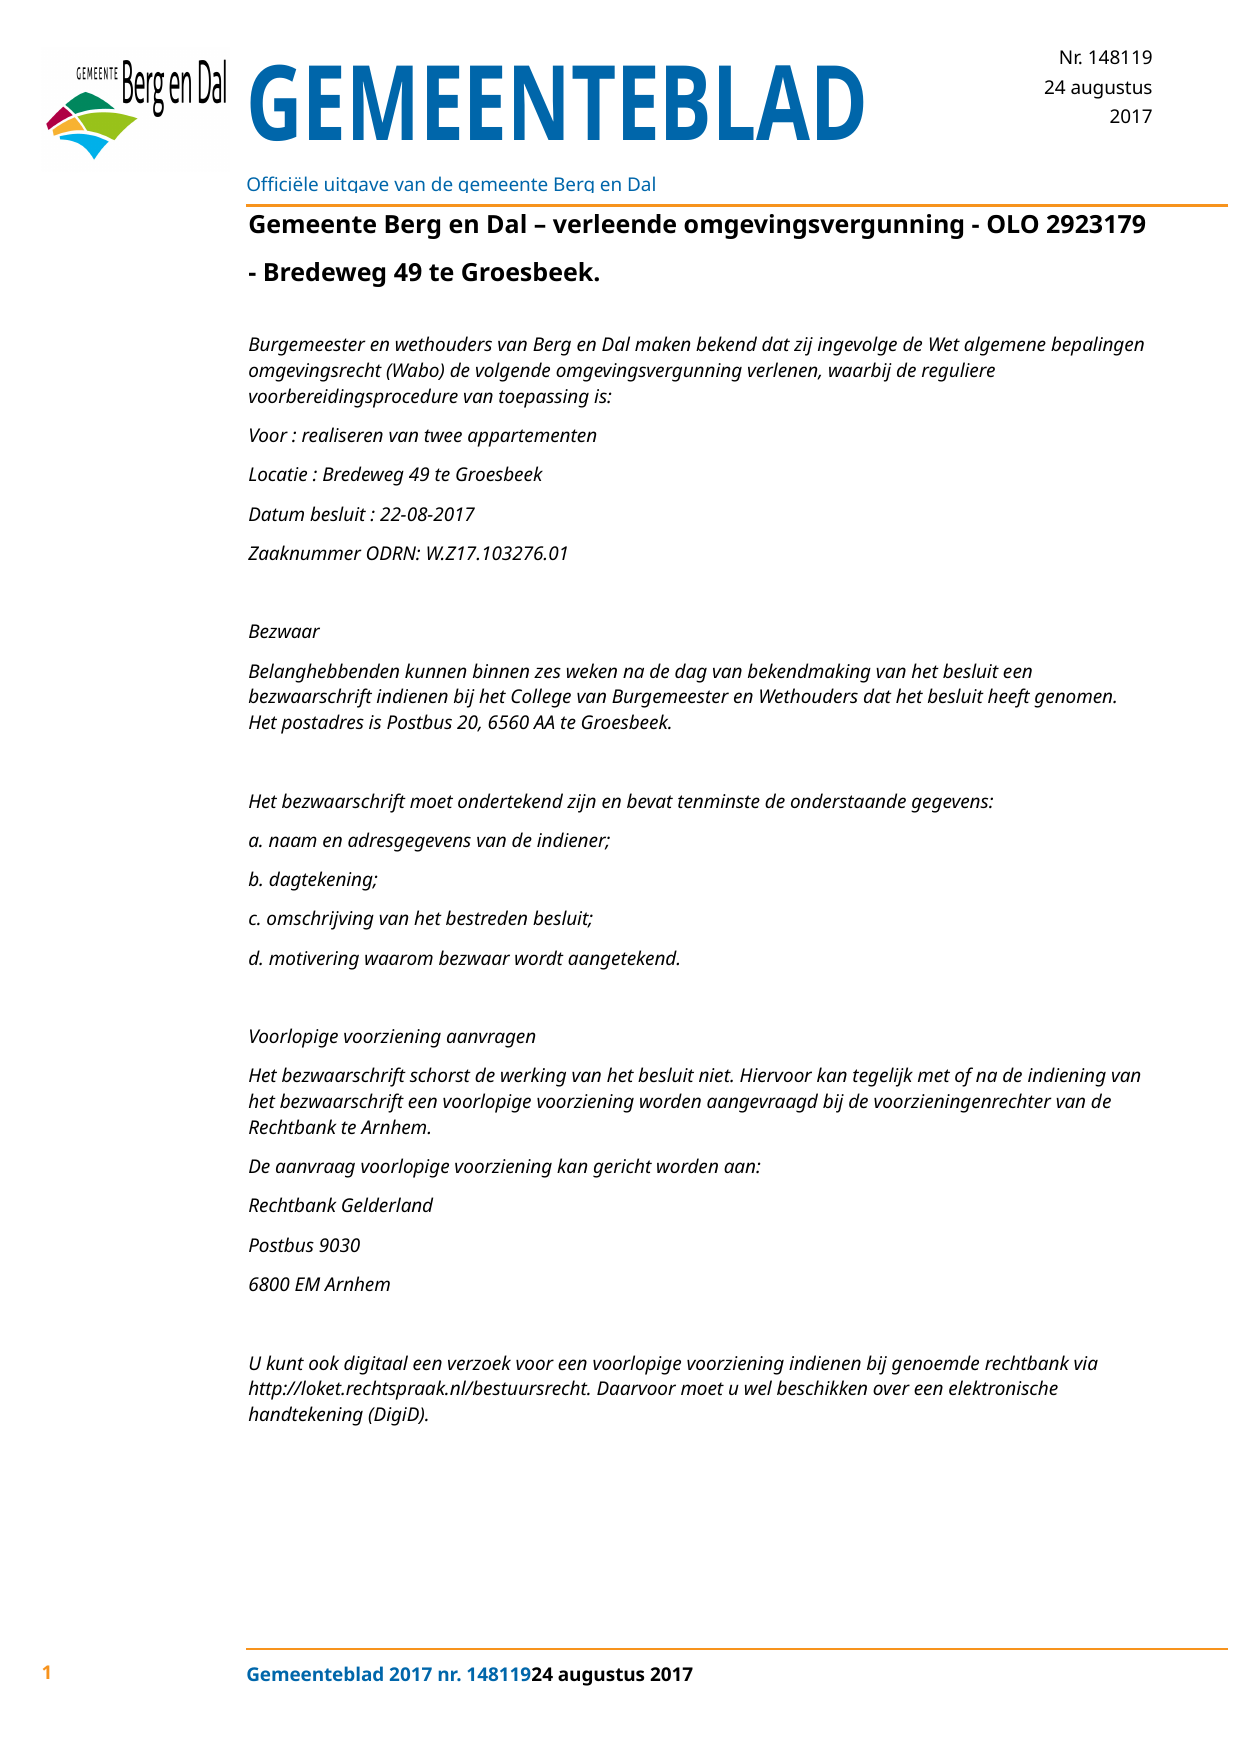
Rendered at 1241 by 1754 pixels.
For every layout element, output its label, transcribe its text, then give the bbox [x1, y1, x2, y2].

picture [41, 47, 231, 172]
text Rechtbank Gelderland [248, 1193, 1152, 1218]
text Het bezwaarschrift moet ondertekend zijn en bevat tenminste de onderstaande gegevens: [248, 788, 1152, 813]
text Zaaknummer ODRN: W.Z17.103276.01 [248, 540, 1152, 566]
text 6800 EM Arnhem [248, 1271, 1152, 1297]
text Gemeente Berg en Dal – verleende omgevingsvergunning - OLO 2923179 - Bredeweg 49 te Groesbeek. [248, 207, 1152, 288]
text Datum besluit : 22-08-2017 [248, 501, 1152, 526]
text De aanvraag voorlopige voorziening kan gericht worden aan: [248, 1153, 1152, 1179]
text c. omschrijving van het bestreden besluit; [248, 906, 1152, 931]
text d. motivering waarom bezwaar wordt aangetekend. [248, 945, 1152, 971]
text b. dagtekening; [248, 866, 1152, 892]
text a. naam en adresgegevens van de indiener; [248, 827, 1152, 853]
text Voor : realiseren van twee appartementen [248, 422, 1152, 448]
text Postbus 9030 [248, 1232, 1152, 1258]
text Belanghebbenden kunnen binnen zes weken na de dag van bekendmaking van het besluit een bezwaarschrift indienen bij het College van Burgemeester en Wethouders dat het besluit heeft genomen. Het postadres is Postbus 20, 6560 AA te Groesbeek. [248, 658, 1152, 735]
text Bezwaar [248, 618, 1152, 644]
text Het bezwaarschrift schorst de werking van het besluit niet. Hiervoor kan tegelijk met of na de indiening van het bezwaarschrift een voorlopige voorziening worden aangevraagd bij de voorzieningenrechter van de Rechtbank te Arnhem. [248, 1063, 1152, 1140]
text Voorlopige voorziening aanvragen [248, 1023, 1152, 1049]
text Burgemeester en wethouders van Berg en Dal maken bekend dat zij ingevolge de Wet algemene bepalingen omgevingsrecht (Wabo) de volgende omgevingsvergunning verlenen, waarbij de reguliere voorbereidingsprocedure van toepassing is: [248, 331, 1152, 409]
text Locatie : Bredeweg 49 te Groesbeek [248, 461, 1152, 487]
text U kunt ook digitaal een verzoek voor een voorlopige voorziening indienen bij genoemde rechtbank via http://loket.rechtspraak.nl/bestuursrecht. Daarvoor moet u wel beschikken over een elektronische handtekening (DigiD). [248, 1350, 1152, 1427]
